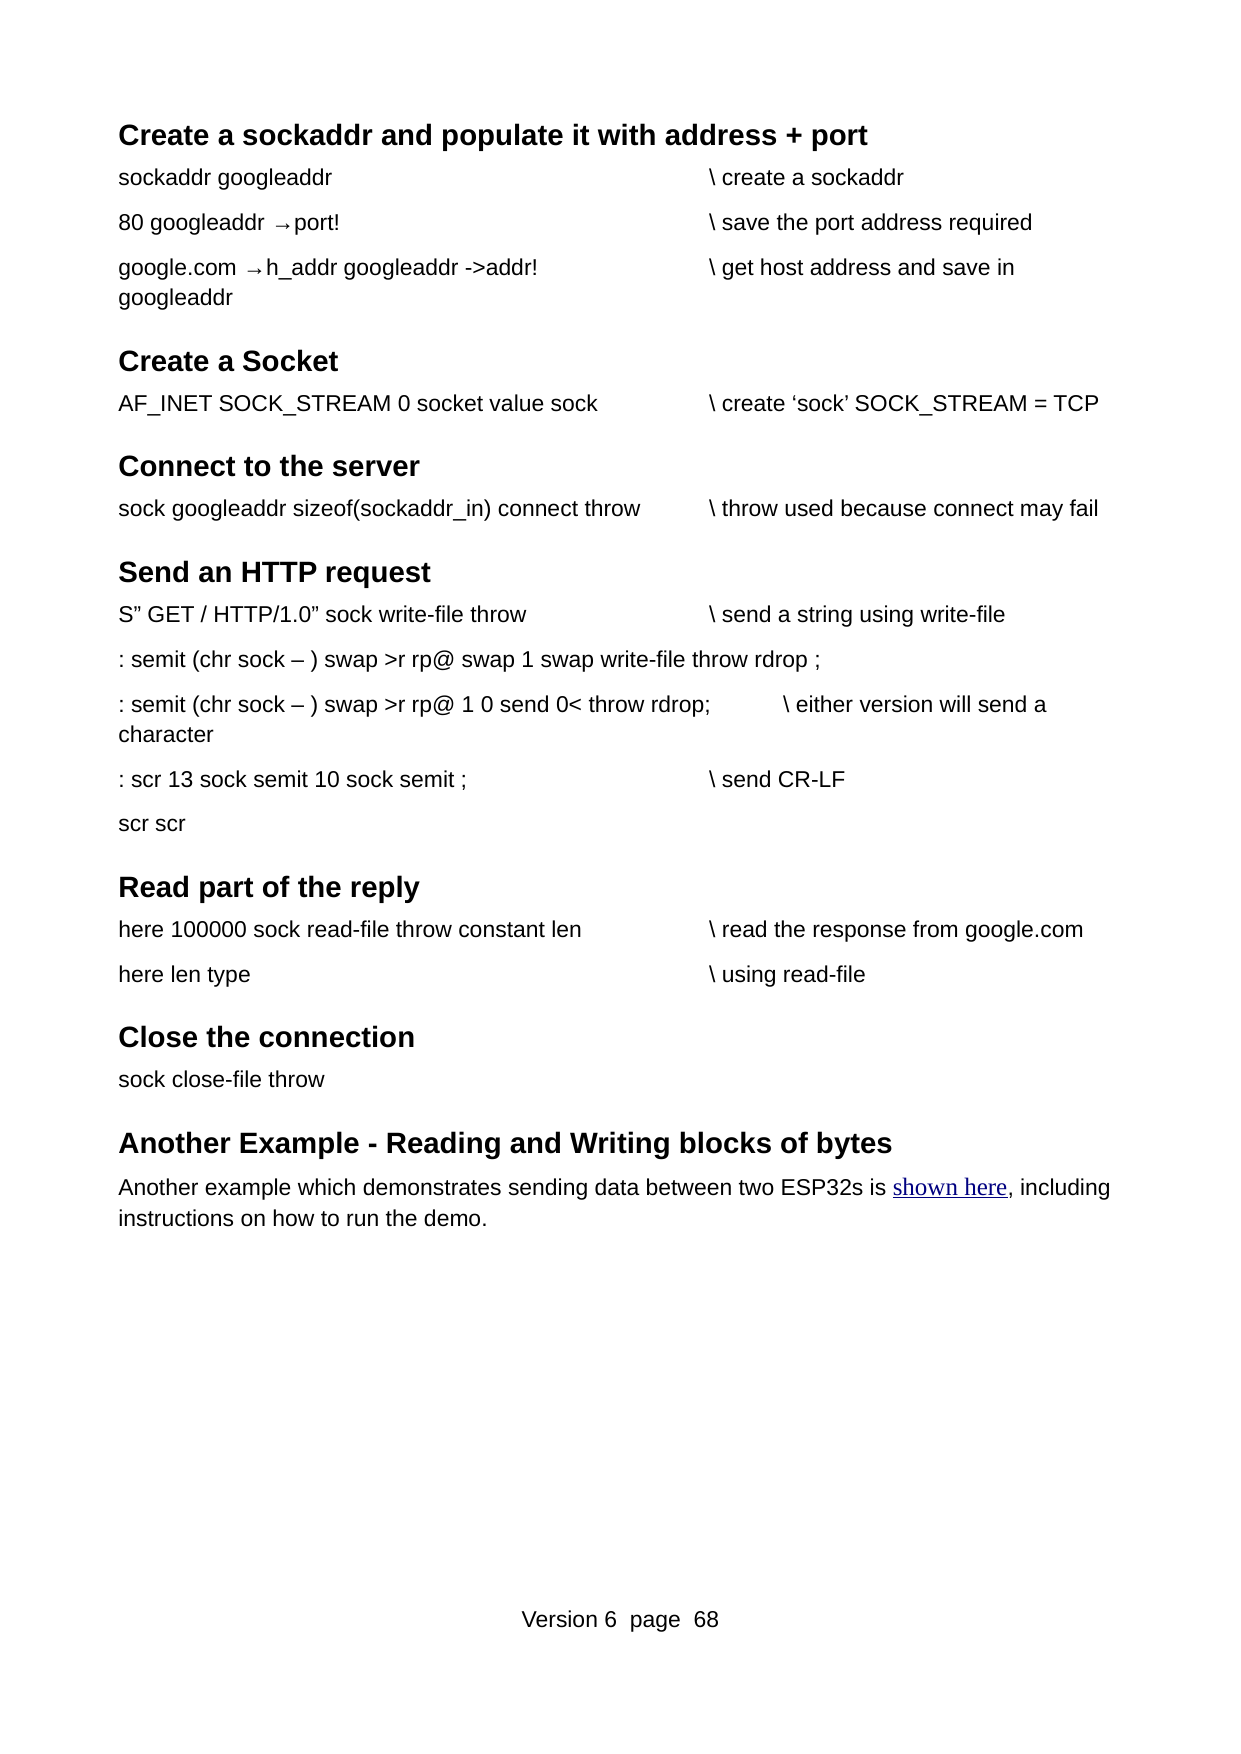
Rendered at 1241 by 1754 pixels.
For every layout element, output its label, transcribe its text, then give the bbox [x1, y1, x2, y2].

text google.com →h_addr googleaddr ->addr! \ get host address and save in googleaddr [118, 254, 1122, 311]
subtitle Read part of the reply [118, 870, 1122, 903]
subtitle Send an HTTP request [118, 555, 1122, 588]
text : scr 13 sock semit 10 sock semit ; \ send CR-LF [118, 766, 1122, 792]
subtitle Another Example - Reading and Writing blocks of bytes [118, 1126, 1122, 1159]
text 80 googleaddr →port! \ save the port address required [118, 209, 1122, 236]
text scr scr [118, 810, 1122, 837]
subtitle Close the connection [118, 1020, 1122, 1054]
text sock googleaddr sizeof(sockaddr_in) connect throw \ throw used because connect may fail [118, 495, 1122, 522]
text Another example which demonstrates sending data between two ESP32s is shown here, including instructions on how to run the demo. [118, 1172, 1122, 1231]
subtitle Connect to the server [118, 449, 1122, 483]
text : semit (chr sock – ) swap >r rp@ 1 0 send 0< throw rdrop; \ either version will send a character [118, 691, 1122, 747]
text here len type \ using read-file [118, 961, 1122, 987]
subtitle Create a sockaddr and populate it with address + port [118, 118, 1122, 152]
text : semit (chr sock – ) swap >r rp@ swap 1 swap write-file throw rdrop ; [118, 646, 1122, 672]
text S” GET / HTTP/1.0” sock write-file throw \ send a string using write-file [118, 601, 1122, 627]
text AF_INET SOCK_STREAM 0 socket value sock \ create ‘sock’ SOCK_STREAM = TCP [118, 390, 1122, 416]
text sockaddr googleaddr \ create a sockaddr [118, 164, 1122, 191]
subtitle Create a Socket [118, 343, 1122, 377]
text here 100000 sock read-file throw constant len \ read the response from google.com [118, 916, 1122, 942]
text sock close-file throw [118, 1066, 1122, 1093]
